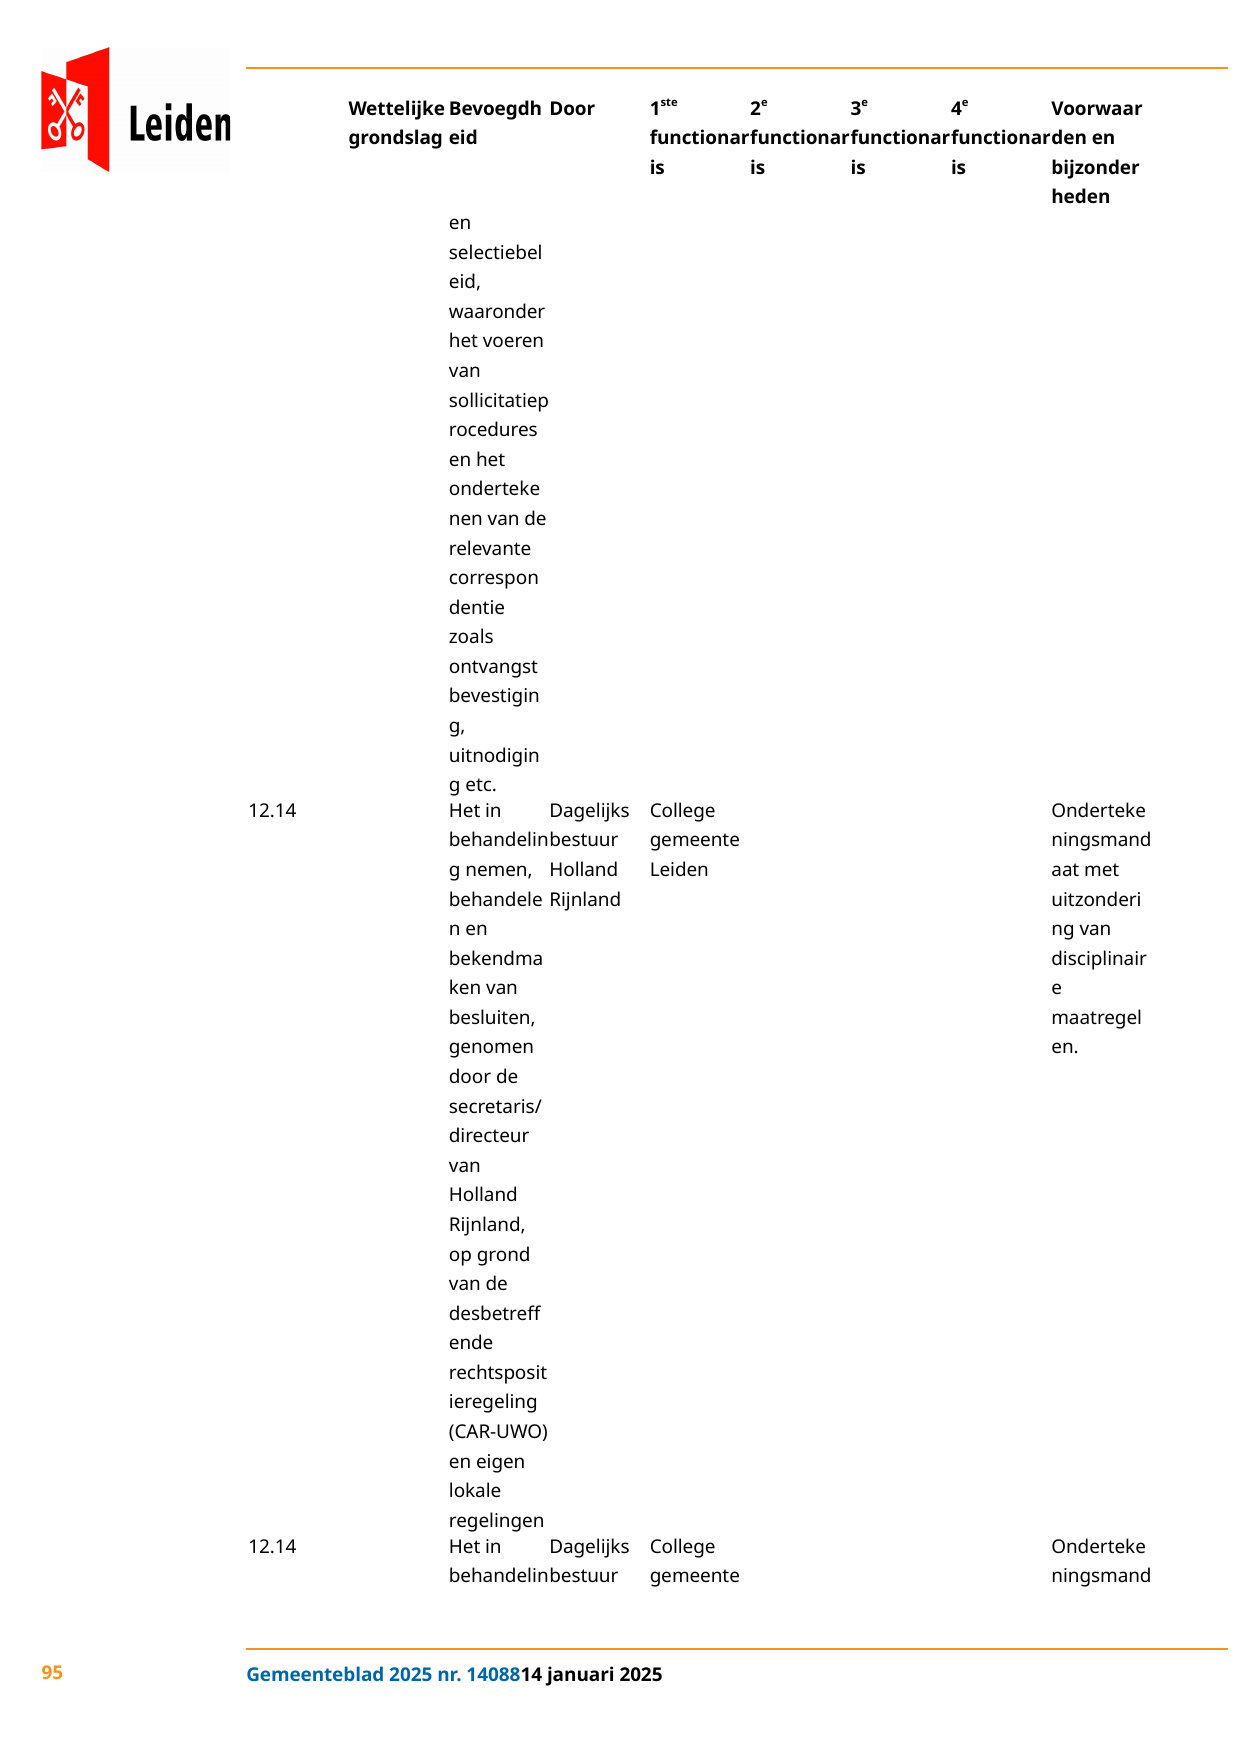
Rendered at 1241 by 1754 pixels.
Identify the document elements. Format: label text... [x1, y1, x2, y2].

table_header [248, 95, 348, 209]
table_cell [850, 209, 951, 797]
table_cell [750, 209, 850, 797]
table_cell College gemeente [650, 1533, 750, 1588]
table_header 3e functionaris [850, 95, 951, 209]
table_cell [951, 797, 1051, 1533]
table_cell [248, 209, 348, 797]
table_cell Het in behandeling nemen, behandelen en bekendmaken van besluiten, genomen door de secretaris/directeur van Holland Rijnland, op grond van de desbetreffende rechtspositieregeling (CAR-UWO) en eigen lokale regelingen [449, 797, 549, 1533]
table_cell [850, 1533, 951, 1588]
table_cell [348, 1533, 449, 1588]
table_cell [951, 1533, 1051, 1588]
table_cell [750, 797, 850, 1533]
table_cell [1051, 209, 1152, 797]
table_cell [750, 1533, 850, 1588]
table_cell 12.14 [248, 1533, 348, 1588]
table_cell en selectiebeleid, waaronder het voeren van sollicitatieprocedures en het ondertekenen van de relevante correspondentie zoals ontvangstbevestiging, uitnodiging etc. [449, 209, 549, 797]
table_cell [650, 209, 750, 797]
table_header Bevoegdheid [449, 95, 549, 209]
table_header 1ste functionaris [650, 95, 750, 209]
table_cell [348, 209, 449, 797]
table_cell Dagelijks bestuur Holland Rijnland [549, 797, 649, 1533]
picture [41, 47, 231, 172]
table_header 2e functionaris [750, 95, 850, 209]
table_header Door [549, 95, 649, 209]
table_cell [549, 209, 649, 797]
table_cell Ondertekeningsmandaat met uitzondering van disciplinaire maatregelen. [1051, 797, 1152, 1533]
table_cell [850, 797, 951, 1533]
table_cell [951, 209, 1051, 797]
table_cell 12.14 [248, 797, 348, 1533]
table_cell Het in behandelin [449, 1533, 549, 1588]
table_header 4e functionaris [951, 95, 1051, 209]
table_cell Ondertekeningsmand [1051, 1533, 1152, 1588]
table_header Voorwaarden en bijzonderheden [1051, 95, 1152, 209]
table_cell [348, 797, 449, 1533]
table_cell Dagelijks bestuur [549, 1533, 649, 1588]
table_header Wettelijke grondslag [348, 95, 449, 209]
table_cell College gemeente Leiden [650, 797, 750, 1533]
